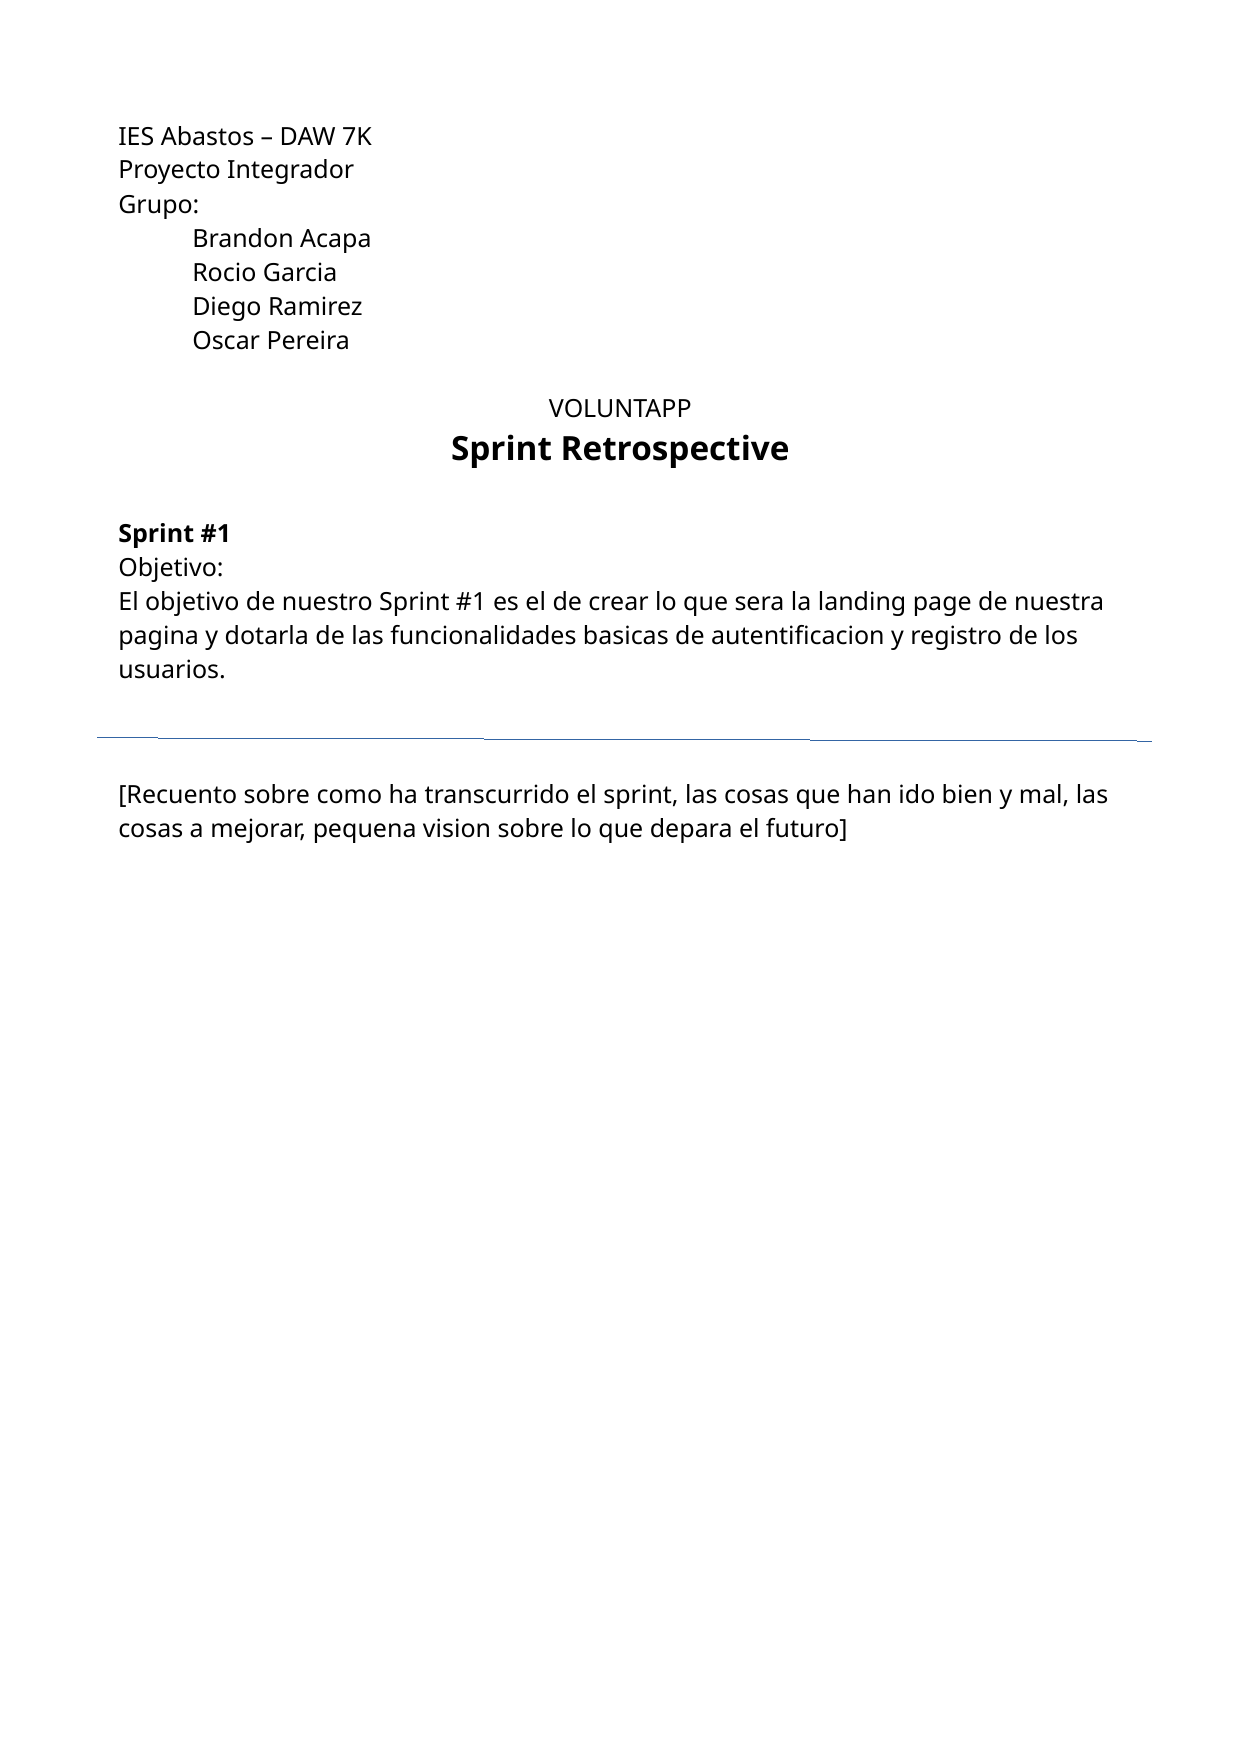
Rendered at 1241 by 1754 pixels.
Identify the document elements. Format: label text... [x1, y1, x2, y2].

text Sprint #1 [118, 516, 1122, 549]
text Proyecto Integrador [118, 152, 1122, 186]
text Rocio Garcia [118, 254, 1122, 288]
text Grupo: [118, 186, 1122, 220]
text El objetivo de nuestro Sprint #1 es el de crear lo que sera la landing page de nuestra pagina y dotarla de las funcionalidades basicas de autentificacion y registro de los usuarios. [118, 584, 1122, 686]
text Brandon Acapa [118, 220, 1122, 254]
text Diego Ramirez [118, 288, 1122, 322]
text IES Abastos – DAW 7K [118, 118, 1122, 152]
text Objetivo: [118, 549, 1122, 584]
text Oscar Pereira [118, 322, 1122, 357]
text Sprint Retrospective [118, 425, 1122, 470]
text [Recuento sobre como ha transcurrido el sprint, las cosas que han ido bien y mal, las cosas a mejorar, pequena vision sobre lo que depara el futuro] [118, 777, 1122, 845]
text VOLUNTAPP [118, 391, 1122, 425]
